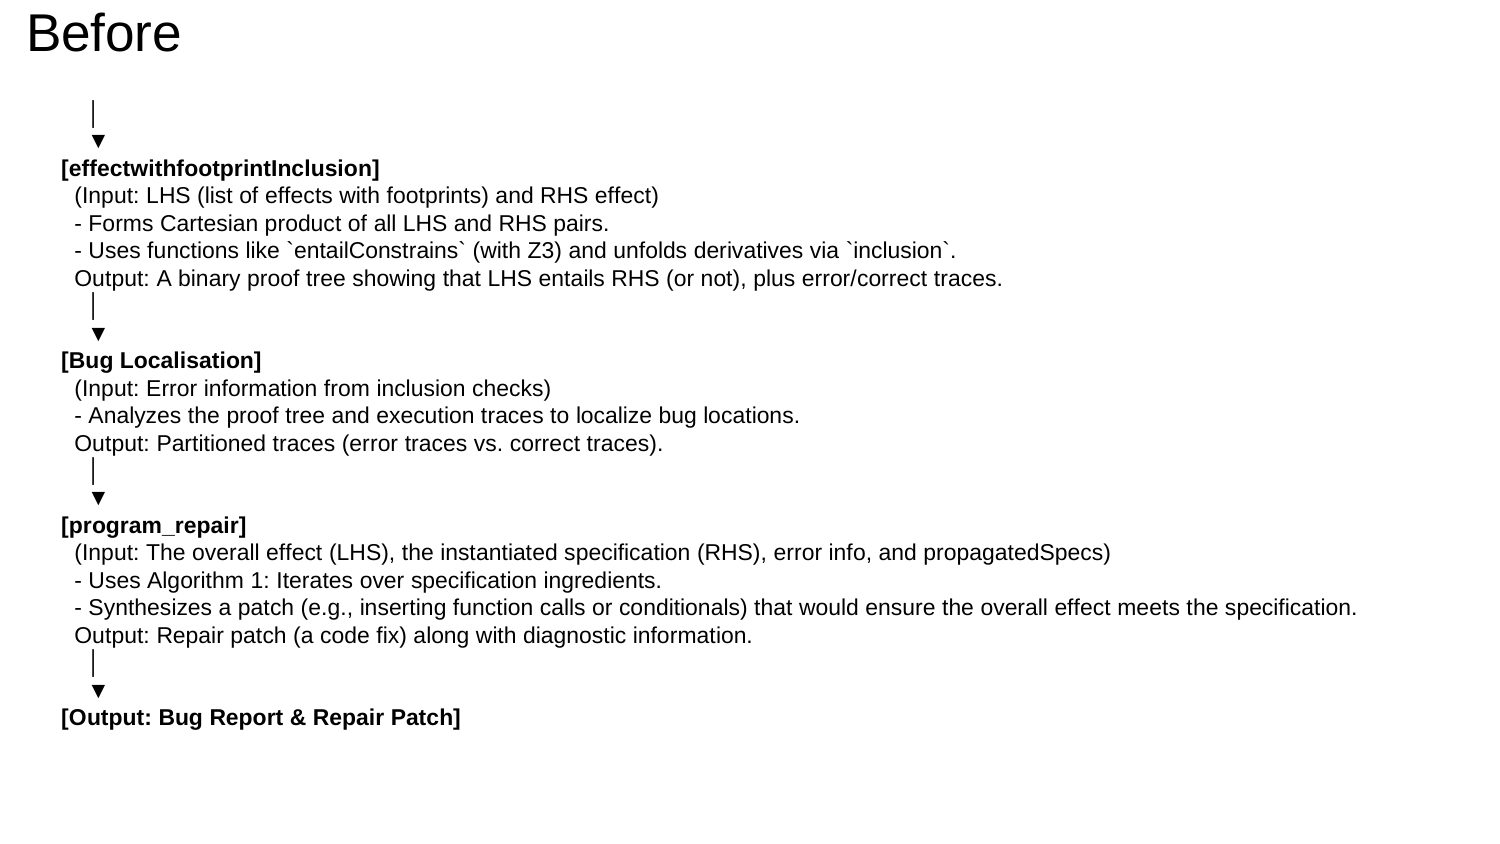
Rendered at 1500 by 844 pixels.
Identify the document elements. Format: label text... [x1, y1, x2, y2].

title Before [11, 0, 1409, 78]
text_box │ ▼ [effectwithfootprintInclusion] (Input: LHS (list of effects with footprints) and RHS effect) - Forms Cartesian product of all LHS and RHS pairs. - Uses functions like `entailConstrains` (with Z3) and unfolds derivatives via `inclusion`. Output: A binary proof tree showing that LHS entails RHS (or not), plus error/correct traces. │ ▼ [Bug Localisation] (Input: Error information from inclusion checks) - Analyzes the proof tree and execution traces to localize bug locations. Output: Partitioned traces (error traces vs. correct traces). │ ▼ [program_repair] (Input: The overall effect (LHS), the instantiated specification (RHS), error info, and propagatedSpecs) - Uses Algorithm 1: Iterates over specification ingredients. - Synthesizes a patch (e.g., inserting function calls or conditionals) that would ensure the overall effect meets the specification. Output: Repair patch (a code fix) along with diagnostic information. │ ▼ [Output: Bug Report & Repair Patch] [46, 91, 1454, 773]
